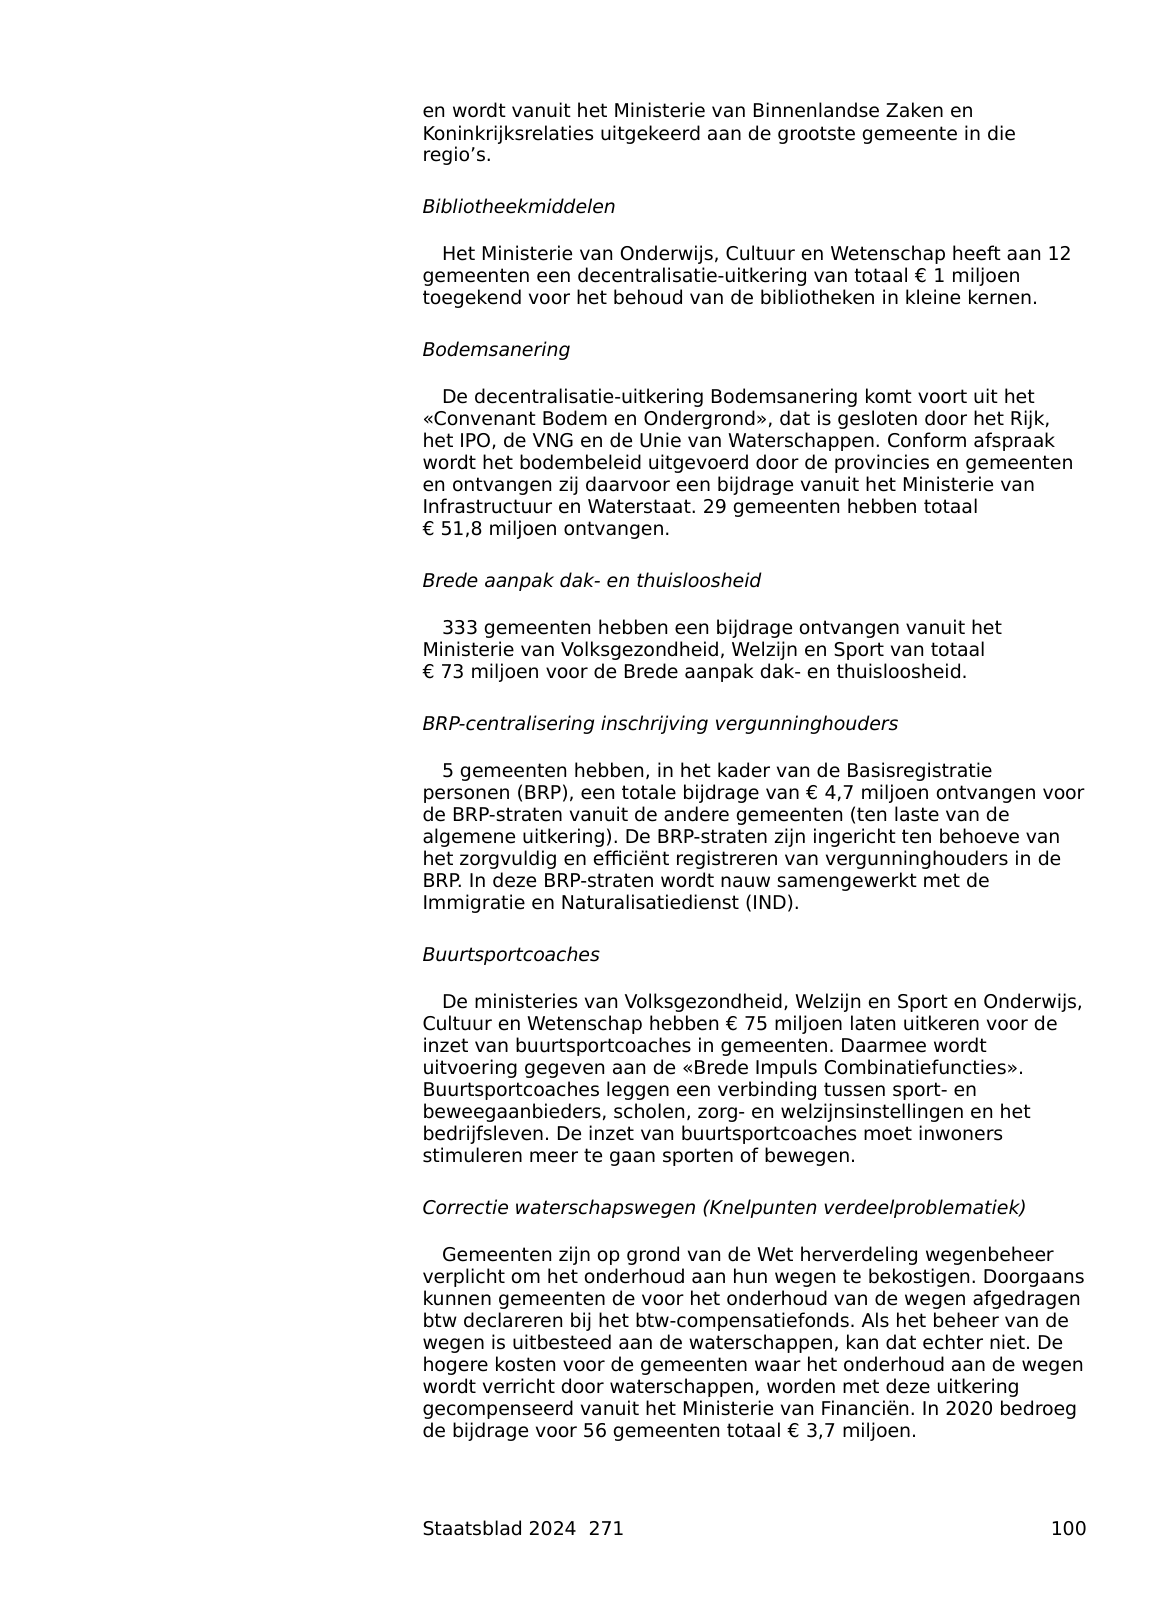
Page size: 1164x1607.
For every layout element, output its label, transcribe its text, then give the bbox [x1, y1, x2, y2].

subtitle BRP-centralisering inschrijving vergunninghouders [422, 713, 1087, 735]
text en wordt vanuit het Ministerie van Binnenlandse Zaken en Koninkrijksrelaties uitgekeerd aan de grootste gemeente in die regio’s. [422, 100, 1087, 166]
text Het Ministerie van Onderwijs, Cultuur en Wetenschap heeft aan 12 gemeenten een decentralisatie-uitkering van totaal € 1 miljoen toegekend voor het behoud van de bibliotheken in kleine kernen. [422, 243, 1087, 309]
subtitle Brede aanpak dak- en thuisloosheid [422, 570, 1087, 592]
text 5 gemeenten hebben, in het kader van de Basisregistratie personen (BRP), een totale bijdrage van € 4,7 miljoen ontvangen voor de BRP-straten vanuit de andere gemeenten (ten laste van de algemene uitkering). De BRP-straten zijn ingericht ten behoeve van het zorgvuldig en efficiënt registreren van vergunninghouders in de BRP. In deze BRP-straten wordt nauw samengewerkt met de Immigratie en Naturalisatiedienst (IND). [422, 760, 1087, 914]
text De decentralisatie-uitkering Bodemsanering komt voort uit het «Convenant Bodem en Ondergrond», dat is gesloten door het Rijk, het IPO, de VNG en de Unie van Waterschappen. Conform afspraak wordt het bodembeleid uitgevoerd door de provincies en gemeenten en ontvangen zij daarvoor een bijdrage vanuit het Ministerie van Infrastructuur en Waterstaat. 29 gemeenten hebben totaal € 51,8 miljoen ontvangen. [422, 386, 1087, 540]
text Gemeenten zijn op grond van de Wet herverdeling wegenbeheer verplicht om het onderhoud aan hun wegen te bekostigen. Doorgaans kunnen gemeenten de voor het onderhoud van de wegen afgedragen btw declareren bij het btw-compensatiefonds. Als het beheer van de wegen is uitbesteed aan de waterschappen, kan dat echter niet. De hogere kosten voor de gemeenten waar het onderhoud aan de wegen wordt verricht door waterschappen, worden met deze uitkering gecompenseerd vanuit het Ministerie van Financiën. In 2020 bedroeg de bijdrage voor 56 gemeenten totaal € 3,7 miljoen. [422, 1244, 1087, 1441]
subtitle Bodemsanering [422, 339, 1087, 361]
text De ministeries van Volksgezondheid, Welzijn en Sport en Onderwijs, Cultuur en Wetenschap hebben € 75 miljoen laten uitkeren voor de inzet van buurtsportcoaches in gemeenten. Daarmee wordt uitvoering gegeven aan de «Brede Impuls Combinatiefuncties». Buurtsportcoaches leggen een verbinding tussen sport- en beweegaanbieders, scholen, zorg- en welzijnsinstellingen en het bedrijfsleven. De inzet van buurtsportcoaches moet inwoners stimuleren meer te gaan sporten of bewegen. [422, 991, 1087, 1167]
subtitle Correctie waterschapswegen (Knelpunten verdeelproblematiek) [422, 1197, 1087, 1219]
subtitle Buurtsportcoaches [422, 944, 1087, 966]
text 333 gemeenten hebben een bijdrage ontvangen vanuit het Ministerie van Volksgezondheid, Welzijn en Sport van totaal € 73 miljoen voor de Brede aanpak dak- en thuisloosheid. [422, 617, 1087, 683]
subtitle Bibliotheekmiddelen [422, 196, 1087, 218]
